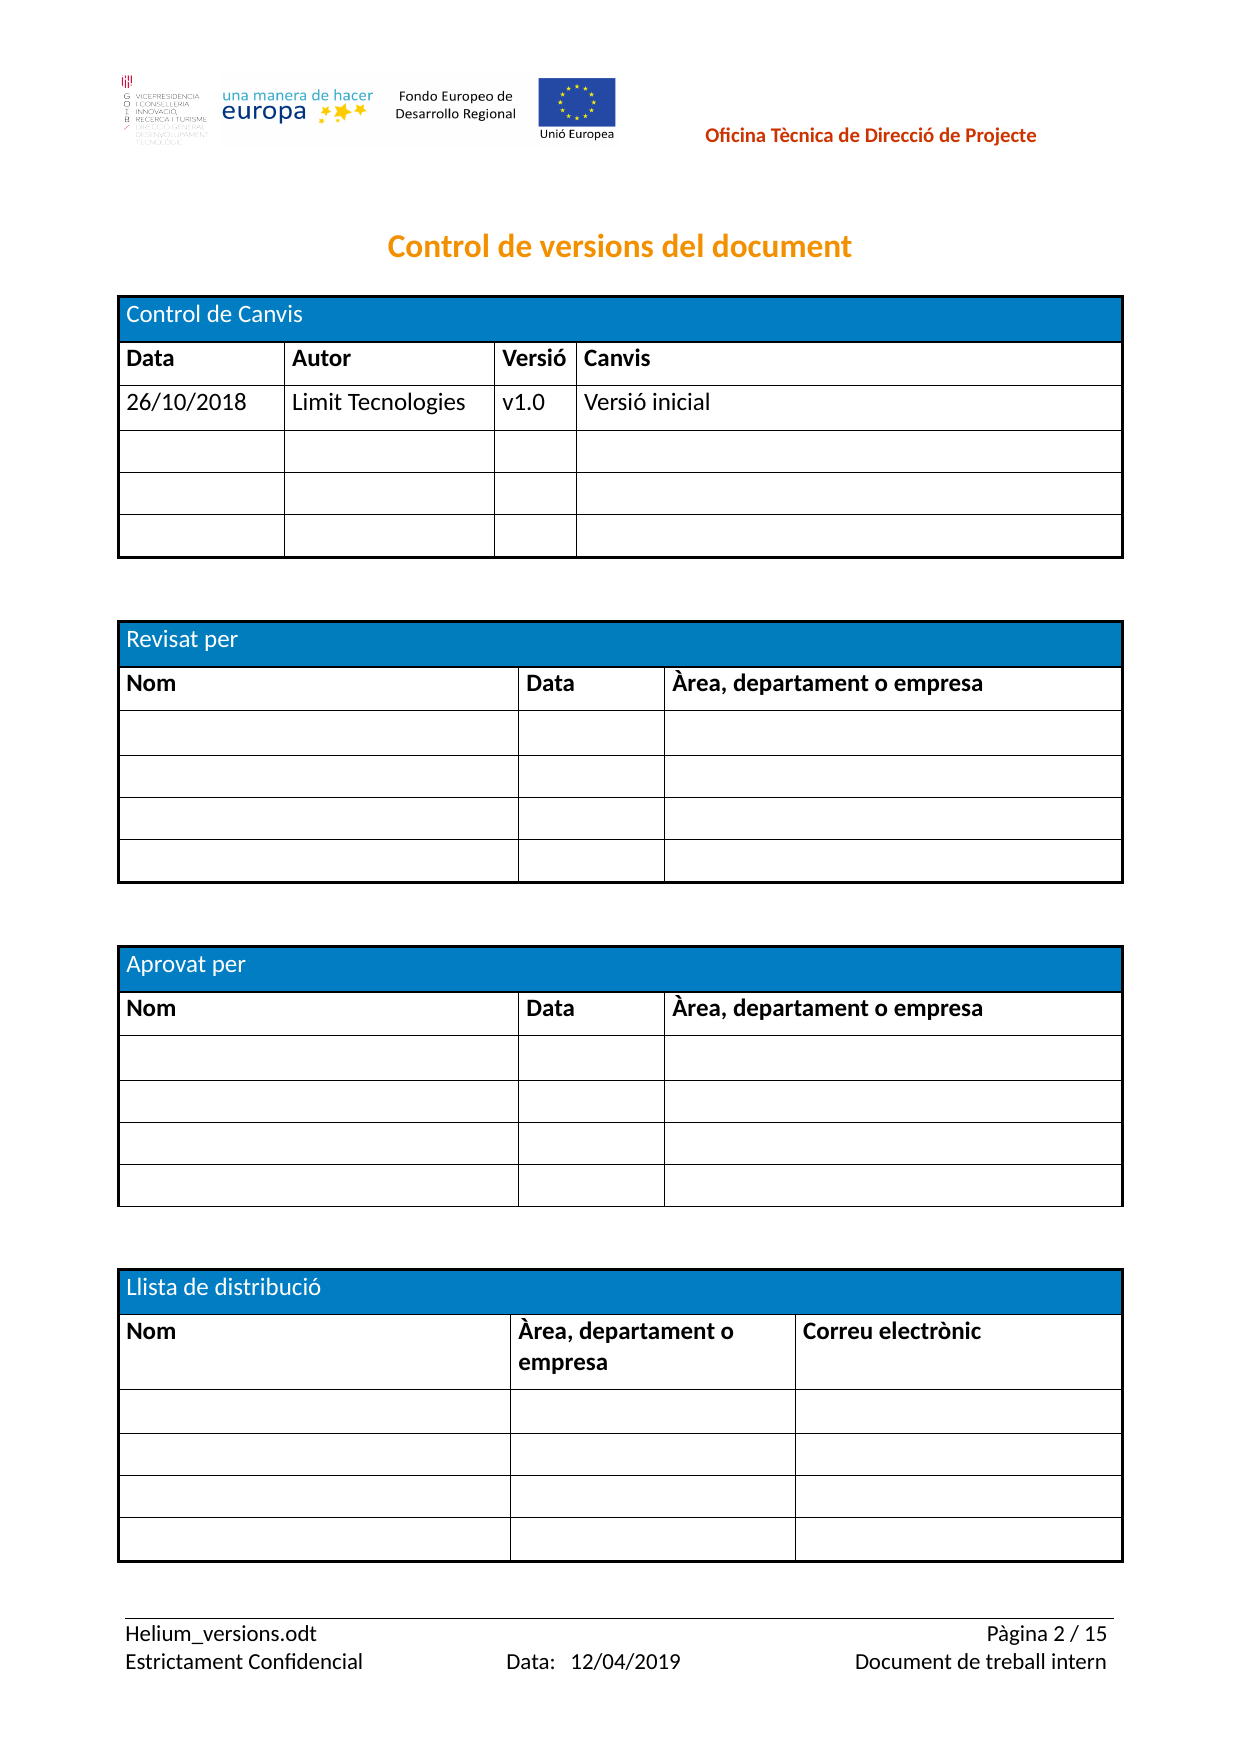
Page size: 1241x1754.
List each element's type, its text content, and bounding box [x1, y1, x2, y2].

table_header Revisat per [120, 623, 1121, 666]
table_cell [120, 431, 284, 472]
table_cell Versió [495, 343, 576, 385]
table_cell [519, 1165, 664, 1206]
table_cell [120, 1390, 510, 1433]
table_cell [120, 515, 284, 556]
table_cell 26/10/2018 [120, 386, 284, 429]
table_cell [511, 1390, 795, 1433]
table_cell [665, 840, 1121, 881]
table_cell [796, 1390, 1121, 1433]
subtitle Control de versions del document [118, 225, 1122, 266]
table_header Control de Canvis [120, 298, 1121, 341]
table_cell [796, 1476, 1121, 1517]
table_cell [665, 1123, 1121, 1164]
table_cell Versió inicial [577, 386, 1121, 429]
table_cell Data [519, 668, 664, 710]
table_cell Limit Tecnologies [285, 386, 494, 429]
table_cell [495, 473, 576, 514]
table_cell [495, 515, 576, 556]
table_cell [519, 1081, 664, 1122]
table_cell [796, 1518, 1121, 1559]
table_cell [577, 515, 1121, 556]
table_cell v1.0 [495, 386, 576, 429]
table_cell [577, 473, 1121, 514]
table_cell [120, 473, 284, 514]
table_cell [519, 756, 664, 797]
table_cell Data [120, 343, 284, 385]
table_cell [511, 1518, 795, 1559]
table_cell [120, 1165, 518, 1206]
table_cell [120, 1476, 510, 1517]
table_cell [796, 1434, 1121, 1475]
table_cell [285, 515, 494, 556]
table_cell [120, 798, 518, 839]
table_cell [519, 711, 664, 754]
table_cell Nom [120, 1315, 510, 1389]
table_cell Nom [120, 668, 518, 710]
table_cell Canvis [577, 343, 1121, 385]
table_cell [511, 1434, 795, 1475]
table_cell Àrea, departament o empresa [665, 668, 1121, 710]
table_cell [577, 431, 1121, 472]
table_cell [665, 1036, 1121, 1079]
table_cell [665, 711, 1121, 754]
table_cell [120, 1123, 518, 1164]
table_cell [519, 798, 664, 839]
table_cell Àrea, departament o empresa [511, 1315, 795, 1389]
table_cell [665, 798, 1121, 839]
table_cell [495, 431, 576, 472]
table_cell [519, 840, 664, 881]
table_cell [665, 756, 1121, 797]
table_cell Autor [285, 343, 494, 385]
table_cell [120, 756, 518, 797]
table_cell Correu electrònic [796, 1315, 1121, 1389]
table_cell [511, 1476, 795, 1517]
table_cell [665, 1165, 1121, 1206]
table_cell [120, 1036, 518, 1079]
table_cell [665, 1081, 1121, 1122]
table_header Aprovat per [120, 948, 1121, 991]
table_cell [285, 431, 494, 472]
table_cell Data [519, 993, 664, 1035]
table_cell [120, 711, 518, 754]
table_cell Nom [120, 993, 518, 1035]
table_header Llista de distribució [120, 1271, 1121, 1314]
table_cell [120, 840, 518, 881]
table_cell [120, 1434, 510, 1475]
table_cell [519, 1036, 664, 1079]
table_cell [285, 473, 494, 514]
table_cell [120, 1518, 510, 1559]
table_cell Àrea, departament o empresa [665, 993, 1121, 1035]
table_cell [519, 1123, 664, 1164]
picture [219, 73, 621, 147]
table_cell [120, 1081, 518, 1122]
picture [118, 73, 213, 147]
